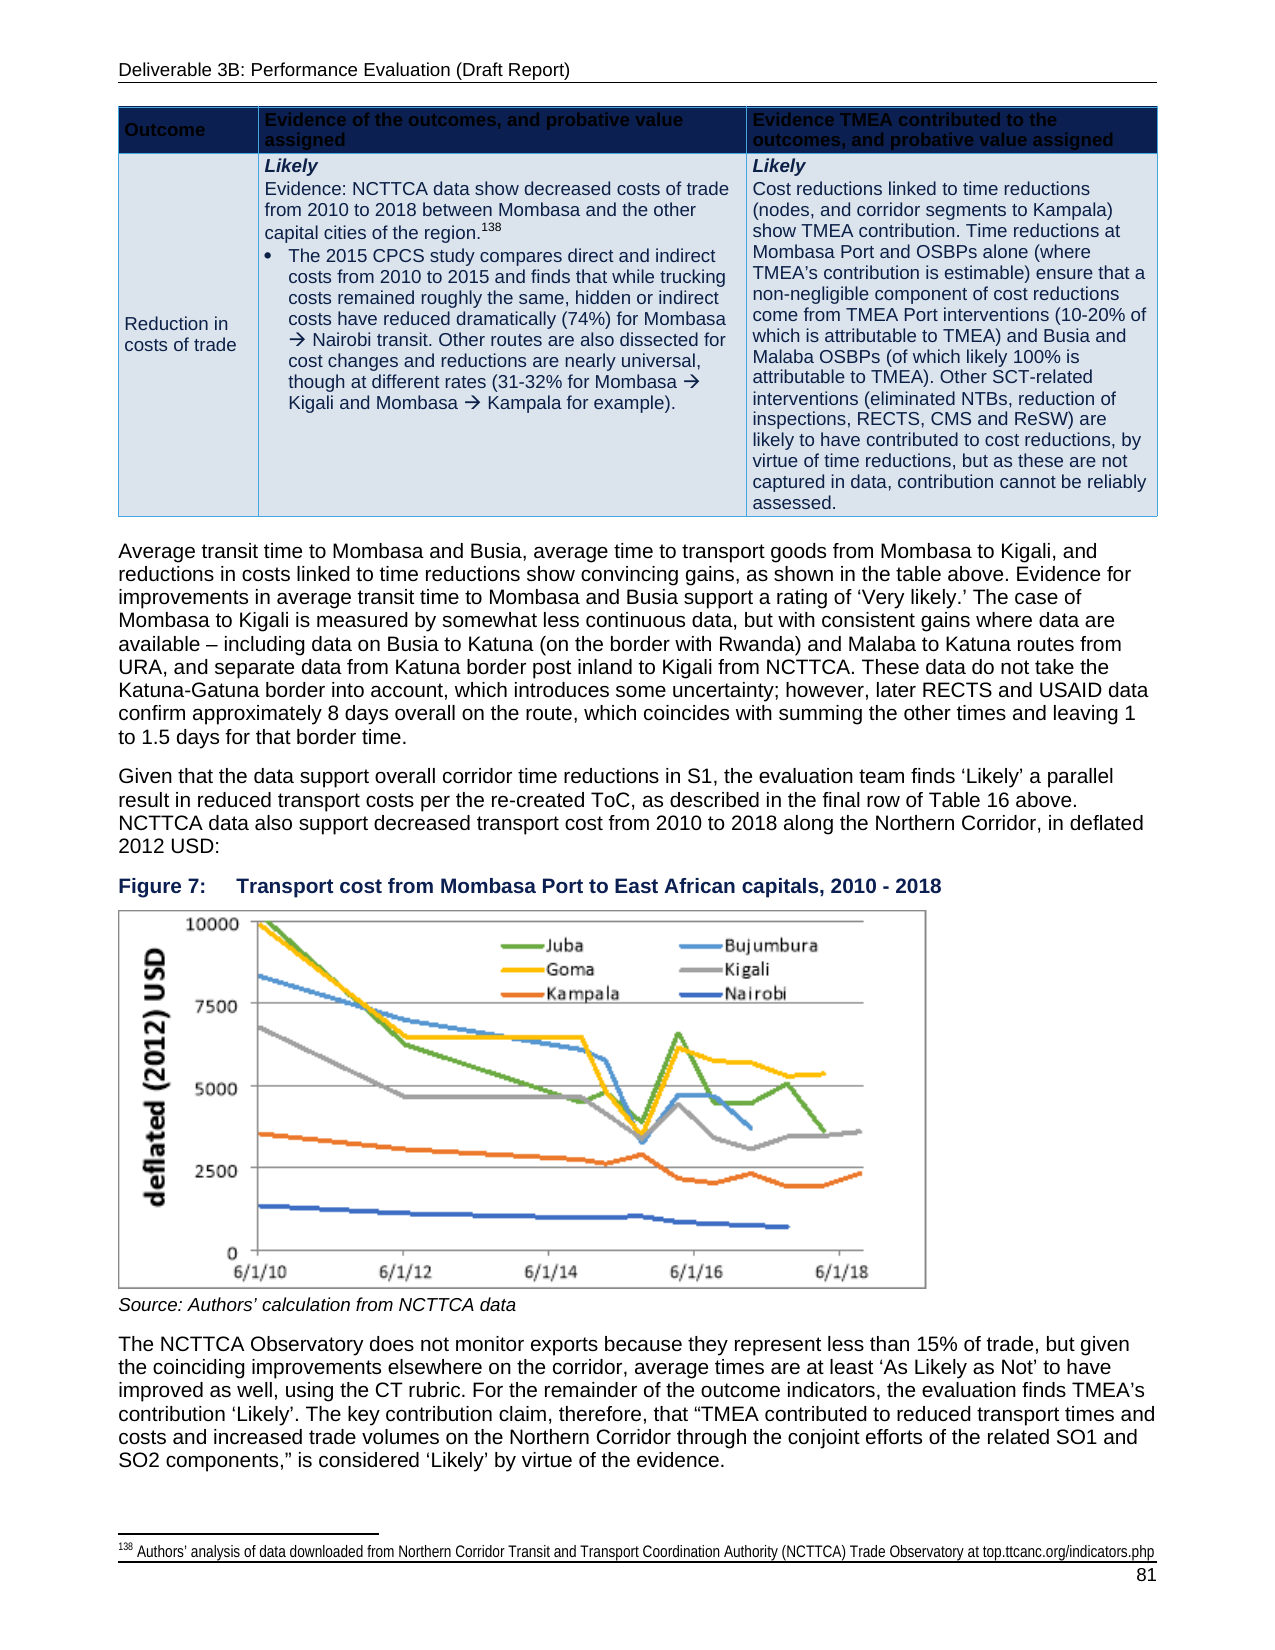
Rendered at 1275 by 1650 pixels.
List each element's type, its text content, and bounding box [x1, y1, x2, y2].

table_cell Likely Evidence: NCTTCA data show decreased costs of trade from 2010 to 2018 between Mombasa and the other capital cities of the region. The 2015 CPCS study compares direct and indirect costs from 2010 to 2015 and finds that while trucking costs remained roughly the same, hidden or indirect costs have reduced dramatically (74%) for Mombasa  Nairobi transit. Other routes are also dissected for cost changes and reductions are nearly universal, though at different rates (31-32% for Mombasa  Kigali and Mombasa  Kampala for example). [259, 154, 746, 516]
text Average transit time to Mombasa and Busia, average time to transport goods from Mombasa to Kigali, and reductions in costs linked to time reductions show convincing gains, as shown in the table above. Evidence for improvements in average transit time to Mombasa and Busia support a rating of ‘Very likely.’ The case of Mombasa to Kigali is measured by somewhat less continuous data, but with consistent gains where data are available – including data on Busia to Katuna (on the border with Rwanda) and Malaba to Katuna routes from URA, and separate data from Katuna border post inland to Kigali from NCTTCA. These data do not take the Katuna-Gatuna border into account, which introduces some uncertainty; however, later RECTS and USAID data confirm approximately 8 days overall on the route, which coincides with summing the other times and leaving 1 to 1.5 days for that border time. [118, 539, 1157, 748]
text Source: Authors’ calculation from NCTTCA data [118, 1295, 1157, 1316]
table_header Evidence of the outcomes, and probative value assigned [259, 108, 746, 153]
text Given that the data support overall corridor time reductions in S1, the evaluation team finds ‘Likely’ a parallel result in reduced transport costs per the re-created ToC, as described in the final row of Table 16 above. NCTTCA data also support decreased transport cost from 2010 to 2018 along the Northern Corridor, in deflated 2012 USD: [118, 765, 1157, 858]
table_cell Reduction in costs of trade [119, 154, 258, 516]
table_cell Likely Cost reductions linked to time reductions (nodes, and corridor segments to Kampala) show TMEA contribution. Time reductions at Mombasa Port and OSBPs alone (where TMEA’s contribution is estimable) ensure that a non-negligible component of cost reductions come from TMEA Port interventions (10-20% of which is attributable to TMEA) and Busia and Malaba OSBPs (of which likely 100% is attributable to TMEA). Other SCT-related interventions (eliminated NTBs, reduction of inspections, RECTS, CMS and ReSW) are likely to have contributed to cost reductions, by virtue of time reductions, but as these are not captured in data, contribution cannot be reliably assessed. [747, 154, 1157, 516]
table_header Outcome [119, 108, 258, 153]
table_header Evidence TMEA contributed to the outcomes, and probative value assigned [747, 108, 1157, 153]
picture [118, 910, 928, 1289]
text The NCTTCA Observatory does not monitor exports because they represent less than 15% of trade, but given the coinciding improvements elsewhere on the corridor, average times are at least ‘As Likely as Not’ to have improved as well, using the CT rubric. For the remainder of the outcome indicators, the evaluation finds TMEA’s contribution ‘Likely’. The key contribution claim, therefore, that “TMEA contributed to reduced transport times and costs and increased trade volumes on the Northern Corridor through the conjoint efforts of the related SO1 and SO2 components,” is considered ‘Likely’ by virtue of the evidence. [118, 1332, 1157, 1472]
text Figure 7: Transport cost from Mombasa Port to East African capitals, 2010 - 2018 [118, 875, 1157, 898]
